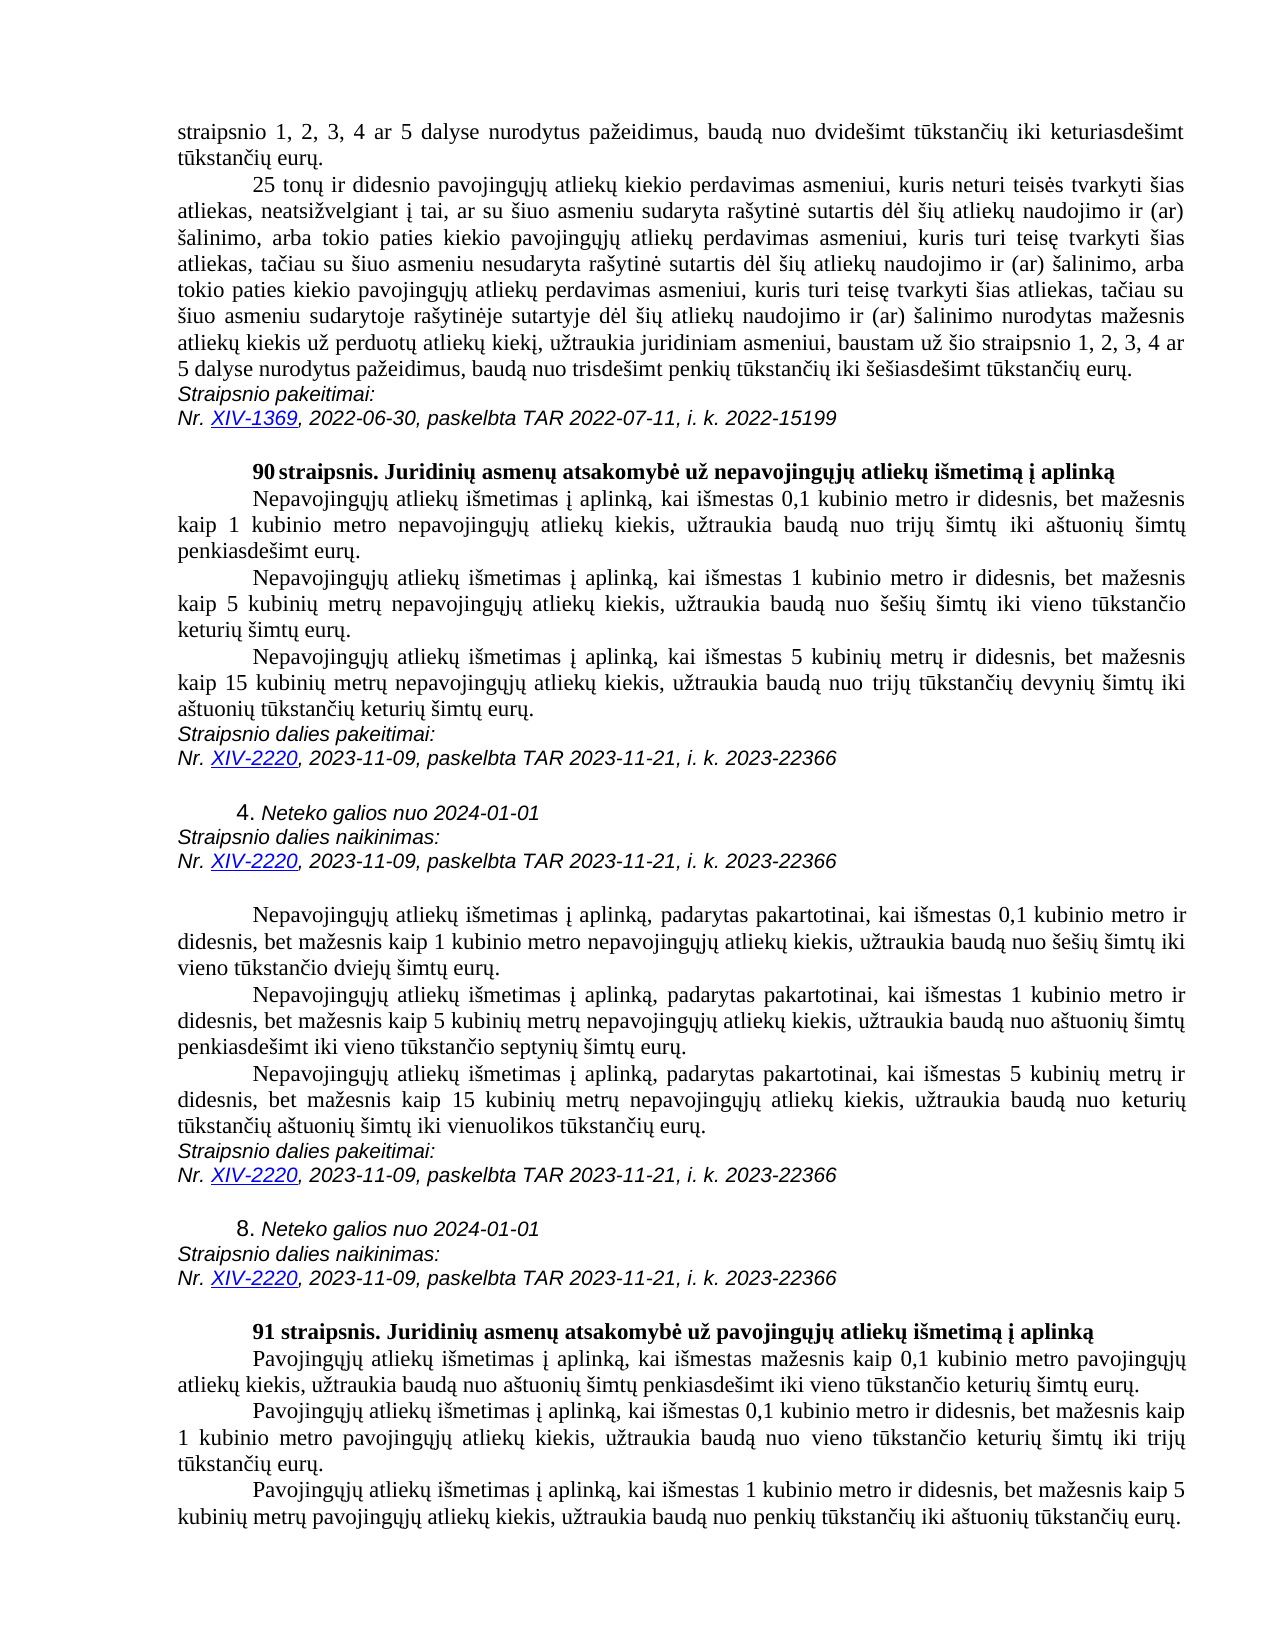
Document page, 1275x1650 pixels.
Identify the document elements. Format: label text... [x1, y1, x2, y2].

text Nepavojingųjų atliekų išmetimas į aplinką, padarytas pakartotinai, kai išmestas 5 kubinių metrų ir didesnis, bet mažesnis kaip 15 kubinių metrų nepavojingųjų atliekų kiekis, užtraukia baudą nuo keturių tūkstančių aštuonių šimtų iki vienuolikos tūkstančių eurų. [177, 1060, 1186, 1139]
text Straipsnio dalies pakeitimai: [177, 1139, 1186, 1163]
text 8. Neteko galios nuo 2024-01-01 [177, 1215, 1186, 1242]
text Nr. XIV-2220, 2023-11-09, paskelbta TAR 2023-11-21, i. k. 2023-22366 [177, 746, 1186, 770]
text Nr. XIV-2220, 2023-11-09, paskelbta TAR 2023-11-21, i. k. 2023-22366 [177, 1266, 1186, 1290]
text Straipsnio pakeitimai: [177, 382, 1186, 406]
text Straipsnio dalies naikinimas: [177, 1242, 1186, 1266]
text Pavojingųjų atliekų išmetimas į aplinką, kai išmestas 0,1 kubinio metro ir didesnis, bet mažesnis kaip 1 kubinio metro pavojingųjų atliekų kiekis, užtraukia baudą nuo vieno tūkstančio keturių šimtų iki trijų tūkstančių eurų. [177, 1397, 1186, 1477]
text Straipsnio dalies pakeitimai: [177, 722, 1186, 746]
text Nepavojingųjų atliekų išmetimas į aplinką, padarytas pakartotinai, kai išmestas 0,1 kubinio metro ir didesnis, bet mažesnis kaip 1 kubinio metro nepavojingųjų atliekų kiekis, užtraukia baudą nuo šešių šimtų iki vieno tūkstančio dviejų šimtų eurų. [177, 902, 1186, 981]
text 25 tonų ir didesnio pavojingųjų atliekų kiekio perdavimas asmeniui, kuris neturi teisės tvarkyti šias atliekas, neatsižvelgiant į tai, ar su šiuo asmeniu sudaryta rašytinė sutartis dėl šių atliekų naudojimo ir (ar) šalinimo, arba tokio paties kiekio pavojingųjų atliekų perdavimas asmeniui, kuris turi teisę tvarkyti šias atliekas, tačiau su šiuo asmeniu nesudaryta rašytinė sutartis dėl šių atliekų naudojimo ir (ar) šalinimo, arba tokio paties kiekio pavojingųjų atliekų perdavimas asmeniui, kuris turi teisę tvarkyti šias atliekas, tačiau su šiuo asmeniu sudarytoje rašytinėje sutartyje dėl šių atliekų naudojimo ir (ar) šalinimo nurodytas mažesnis atliekų kiekis už perduotų atliekų kiekį, užtraukia juridiniam asmeniui, baustam už šio straipsnio 1, 2, 3, 4 ar 5 dalyse nurodytus pažeidimus, baudą nuo trisdešimt penkių tūkstančių iki šešiasdešimt tūkstančių eurų. [177, 171, 1186, 382]
text Pavojingųjų atliekų išmetimas į aplinką, kai išmestas mažesnis kaip 0,1 kubinio metro pavojingųjų atliekų kiekis, užtraukia baudą nuo aštuonių šimtų penkiasdešimt iki vieno tūkstančio keturių šimtų eurų. [177, 1345, 1186, 1397]
text Nepavojingųjų atliekų išmetimas į aplinką, kai išmestas 0,1 kubinio metro ir didesnis, bet mažesnis kaip 1 kubinio metro nepavojingųjų atliekų kiekis, užtraukia baudą nuo trijų šimtų iki aštuonių šimtų penkiasdešimt eurų. [177, 485, 1186, 564]
text Nr. XIV-1369, 2022-06-30, paskelbta TAR 2022-07-11, i. k. 2022-15199 [177, 406, 1186, 429]
text Nepavojingųjų atliekų išmetimas į aplinką, kai išmestas 1 kubinio metro ir didesnis, bet mažesnis kaip 5 kubinių metrų nepavojingųjų atliekų kiekis, užtraukia baudą nuo šešių šimtų iki vieno tūkstančio keturių šimtų eurų. [177, 564, 1186, 643]
text Nr. XIV-2220, 2023-11-09, paskelbta TAR 2023-11-21, i. k. 2023-22366 [177, 1163, 1186, 1187]
text Straipsnio dalies naikinimas: [177, 825, 1186, 849]
text straipsnio 1, 2, 3, 4 ar 5 dalyse nurodytus pažeidimus, baudą nuo dvidešimt tūkstančių iki keturiasdešimt tūkstančių eurų. [177, 118, 1186, 171]
text 90 straipsnis. Juridinių asmenų atsakomybė už nepavojingųjų atliekų išmetimą į aplinką [252, 458, 1186, 485]
text Nr. XIV-2220, 2023-11-09, paskelbta TAR 2023-11-21, i. k. 2023-22366 [177, 849, 1186, 873]
text Nepavojingųjų atliekų išmetimas į aplinką, kai išmestas 5 kubinių metrų ir didesnis, bet mažesnis kaip 15 kubinių metrų nepavojingųjų atliekų kiekis, užtraukia baudą nuo trijų tūkstančių devynių šimtų iki aštuonių tūkstančių keturių šimtų eurų. [177, 643, 1186, 722]
text Pavojingųjų atliekų išmetimas į aplinką, kai išmestas 1 kubinio metro ir didesnis, bet mažesnis kaip 5 kubinių metrų pavojingųjų atliekų kiekis, užtraukia baudą nuo penkių tūkstančių iki aštuonių tūkstančių eurų. [177, 1477, 1186, 1529]
text 91 straipsnis. Juridinių asmenų atsakomybė už pavojingųjų atliekų išmetimą į aplinką [252, 1318, 1186, 1345]
text 4. Neteko galios nuo 2024-01-01 [177, 798, 1186, 825]
text Nepavojingųjų atliekų išmetimas į aplinką, padarytas pakartotinai, kai išmestas 1 kubinio metro ir didesnis, bet mažesnis kaip 5 kubinių metrų nepavojingųjų atliekų kiekis, užtraukia baudą nuo aštuonių šimtų penkiasdešimt iki vieno tūkstančio septynių šimtų eurų. [177, 981, 1186, 1060]
